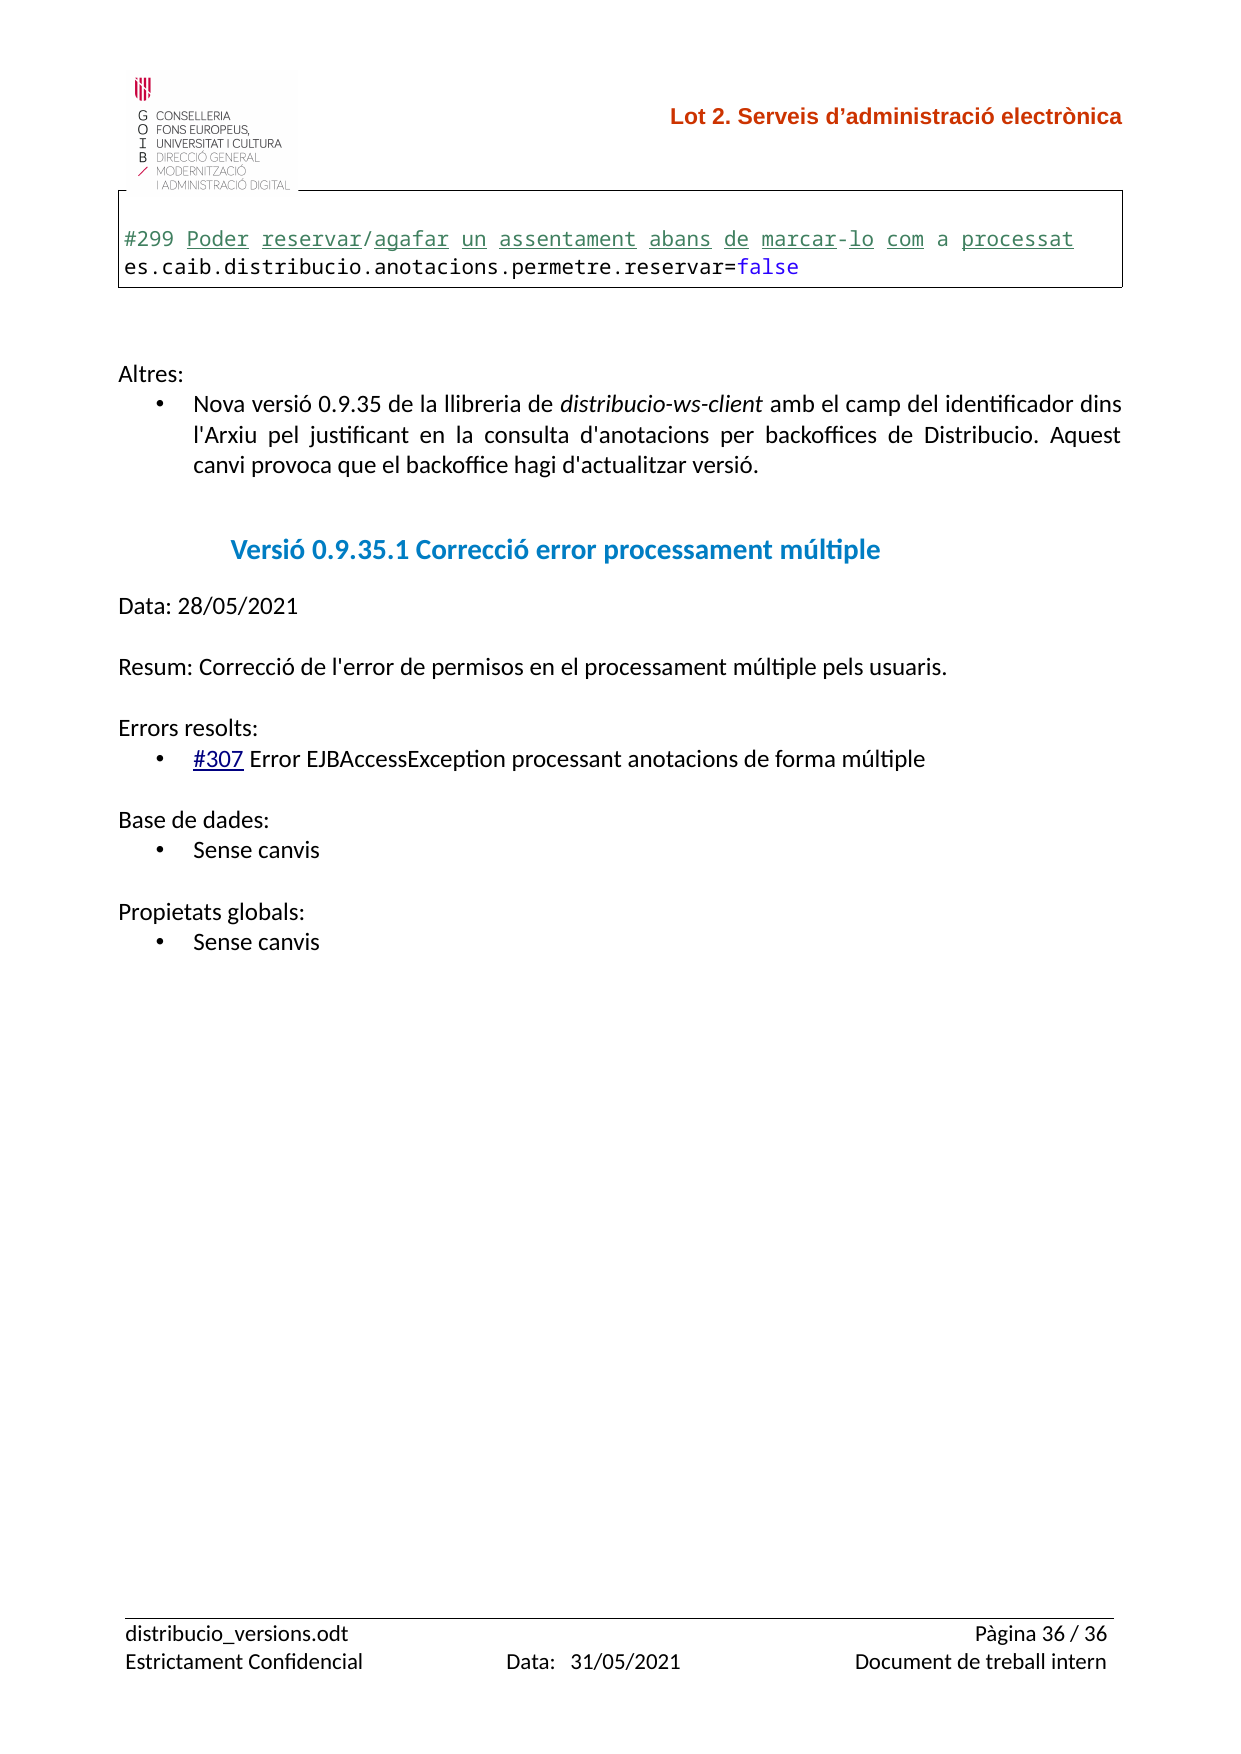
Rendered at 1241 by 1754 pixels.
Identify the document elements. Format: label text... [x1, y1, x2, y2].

list Sense canvis [156, 926, 1122, 957]
text Resum: Correcció de l'error de permisos en el processament múltiple pels usuaris. [118, 651, 1122, 682]
subtitle Versió 0.9.35.1 Correcció error processament múltiple [153, 531, 1122, 567]
text Propietats globals: [118, 896, 1122, 926]
text Base de dades: [118, 804, 1122, 834]
text Data: 28/05/2021 [118, 590, 1122, 621]
text Altres: [118, 358, 1122, 388]
table_header #299 Poder reservar/agafar un assentament abans de marcar-lo com a processat es.caib.distribucio.anotacions.permetre.reservar=false [119, 191, 1122, 287]
text Errors resolts: [118, 712, 1122, 743]
picture [126, 70, 299, 197]
list Sense canvis [156, 834, 1122, 865]
list #307 Error EJBAccessException processant anotacions de forma múltiple [156, 743, 1122, 773]
list Nova versió 0.9.35 de la llibreria de distribucio-ws-client amb el camp del identificador dins l'Arxiu pel justificant en la consulta d'anotacions per backoffices de Distribucio. Aquest canvi provoca que el backoffice hagi d'actualitzar versió. [156, 388, 1122, 480]
